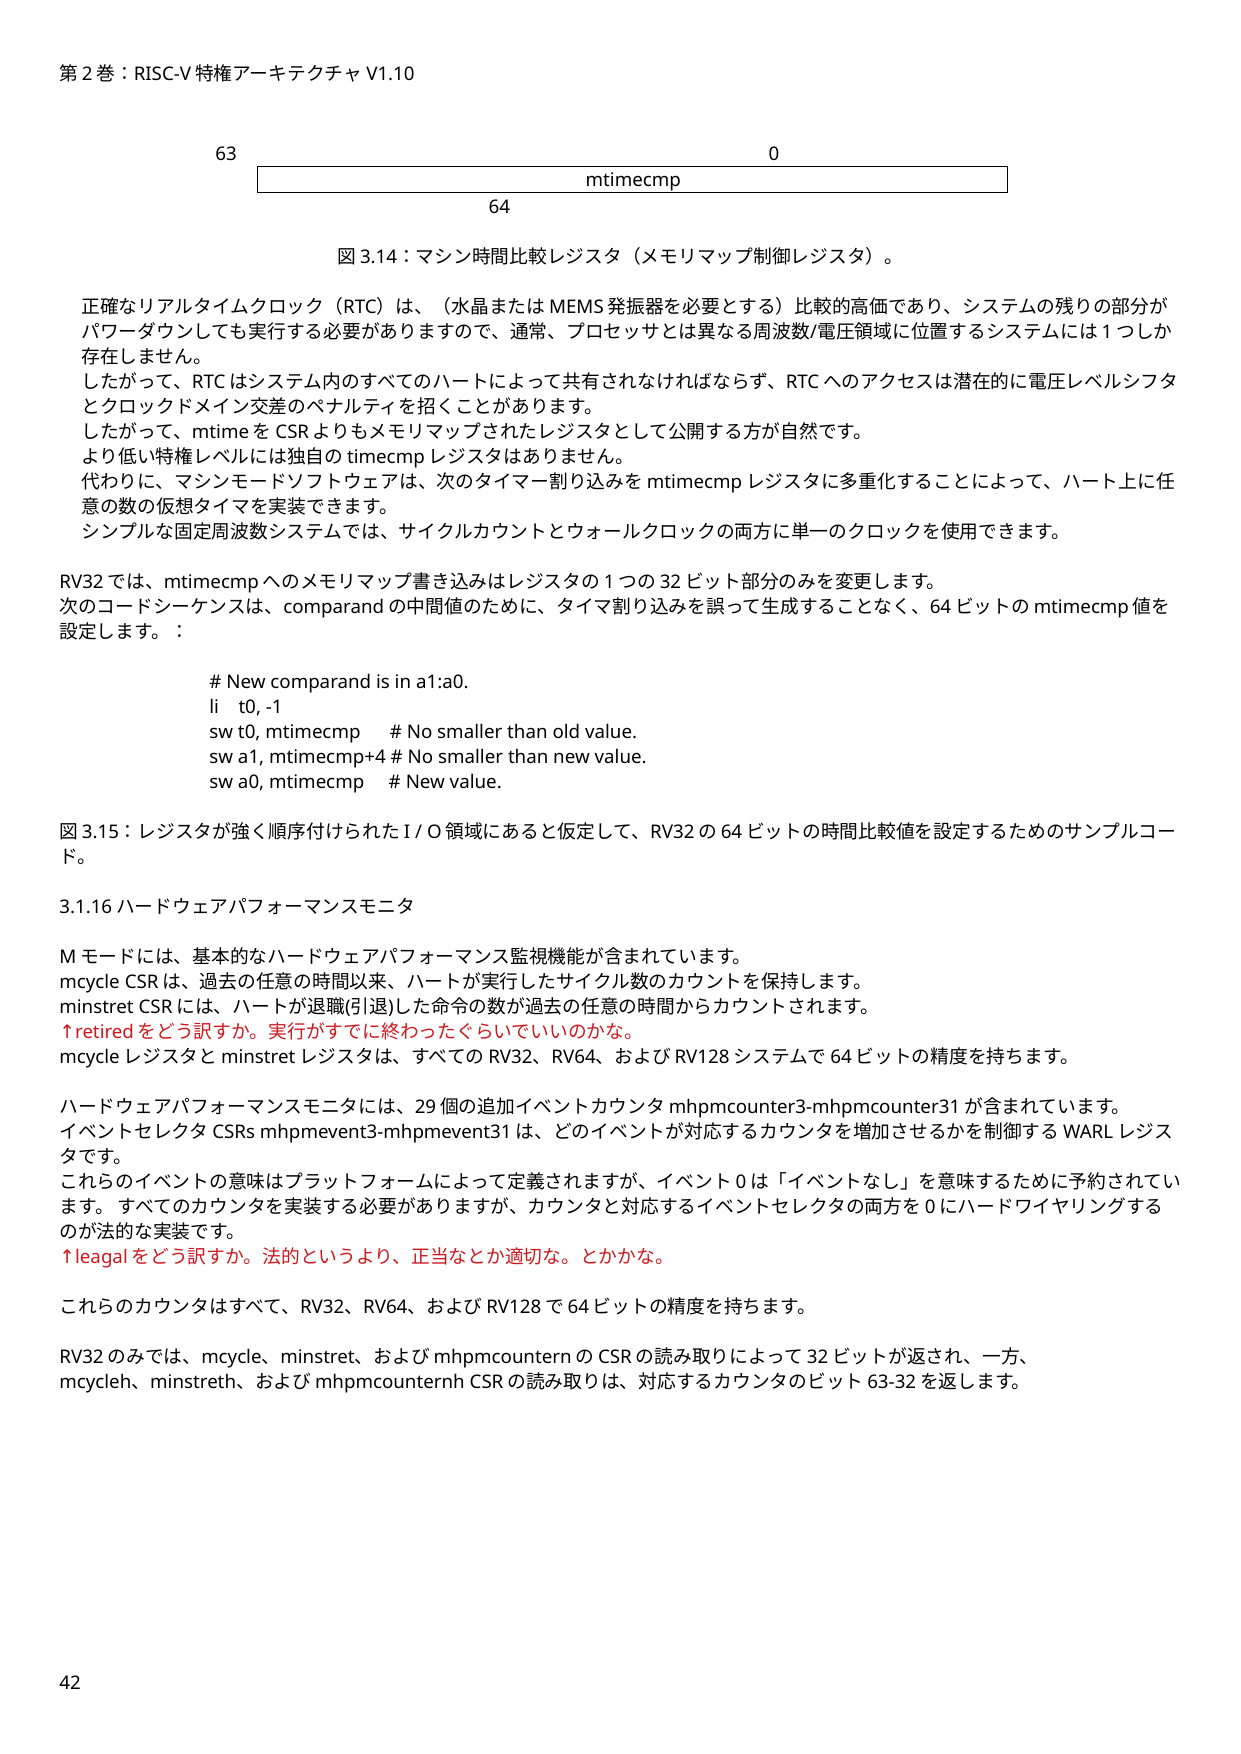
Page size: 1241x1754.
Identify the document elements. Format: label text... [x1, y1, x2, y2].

text sw a1, mtimecmp+4 # No smaller than new value. [209, 743, 1181, 768]
text Mモードには、基本的なハードウェアパフォーマンス監視機能が含まれています。 [59, 943, 1181, 968]
text sw t0, mtimecmp # No smaller than old value. [209, 718, 1181, 743]
text シンプルな固定周波数システムでは、サイクルカウントとウォールクロックの両方に単一のクロックを使用できます。 [81, 518, 1181, 543]
text 代わりに、マシンモードソフトウェアは、次のタイマー割り込みをmtimecmpレジスタに多重化することによって、ハート上に任意の数の仮想タイマを実装できます。 [81, 468, 1181, 518]
text したがって、mtimeをCSRよりもメモリマップされたレジスタとして公開する方が自然です。 [81, 418, 1181, 443]
text # New comparand is in a1:a0. [209, 668, 1181, 693]
text minstret CSRには、ハートが退職(引退)した命令の数が過去の任意の時間からカウントされます。 [59, 993, 1181, 1018]
text RV32のみでは、mcycle、minstret、およびmhpmcounternのCSRの読み取りによって32ビットが返され、一方、mcycleh、minstreth、およびmhpmcounternh CSRの読み取りは、対応するカウンタのビット63-32を返します。 [59, 1343, 1181, 1393]
text li t0, -1 [209, 693, 1181, 718]
table_header mtimecmp [258, 167, 1007, 192]
text ↑retiredをどう訳すか。実行がすでに終わったぐらいでいいのかな。 [59, 1018, 1181, 1043]
text 次のコードシーケンスは、comparandの中間値のために、タイマ割り込みを誤って生成することなく、64ビットのmtimecmp値を設定します。： [59, 593, 1181, 643]
text ハードウェアパフォーマンスモニタには、29個の追加イベントカウンタmhpmcounter3-mhpmcounter31が含まれています。 [59, 1093, 1181, 1118]
text 3.1.16ハードウェアパフォーマンスモニタ [59, 893, 1181, 918]
text 64 [59, 193, 1181, 218]
text これらのイベントの意味はプラットフォームによって定義されますが、イベント0は「イベントなし」を意味するために予約されています。 すべてのカウンタを実装する必要がありますが、カウンタと対応するイベントセレクタの両方を0にハードワイヤリングするのが法的な実装です。 [59, 1168, 1181, 1243]
text これらのカウンタはすべて、RV32、RV64、およびRV128で64ビットの精度を持ちます。 [59, 1293, 1181, 1318]
text 正確なリアルタイムクロック（RTC）は、（水晶またはMEMS発振器を必要とする）比較的高価であり、システムの残りの部分がパワーダウンしても実行する必要がありますので、通常、プロセッサとは異なる周波数/電圧領域に位置するシステムには1つしか存在しません。 [81, 293, 1181, 368]
text 63 0 [59, 141, 1181, 166]
text したがって、RTCはシステム内のすべてのハートによって共有されなければならず、RTCへのアクセスは潜在的に電圧レベルシフタとクロックドメイン交差のペナルティを招くことがあります。 [81, 368, 1181, 418]
text mcycleレジスタとminstretレジスタは、すべてのRV32、RV64、およびRV128システムで64ビットの精度を持ちます。 [59, 1043, 1181, 1068]
text RV32では、mtimecmpへのメモリマップ書き込みはレジスタの1つの32ビット部分のみを変更します。 [59, 568, 1181, 593]
text ↑leagalをどう訳すか。法的というより、正当なとか適切な。とかかな。 [59, 1243, 1181, 1268]
text より低い特権レベルには独自のtimecmpレジスタはありません。 [81, 443, 1181, 468]
text 図3.14：マシン時間比較レジスタ（メモリマップ制御レジスタ）。 [59, 243, 1181, 268]
text mcycle CSRは、過去の任意の時間以来、ハートが実行したサイクル数のカウントを保持します。 [59, 968, 1181, 993]
text イベントセレクタCSRs mhpmevent3-mhpmevent31は、どのイベントが対応するカウンタを増加させるかを制御するWARLレジスタです。 [59, 1118, 1181, 1168]
text sw a0, mtimecmp # New value. [209, 768, 1181, 793]
text 図3.15：レジスタが強く順序付けられたI / O領域にあると仮定して、RV32の64ビットの時間比較値を設定するためのサンプルコード。 [59, 818, 1181, 868]
